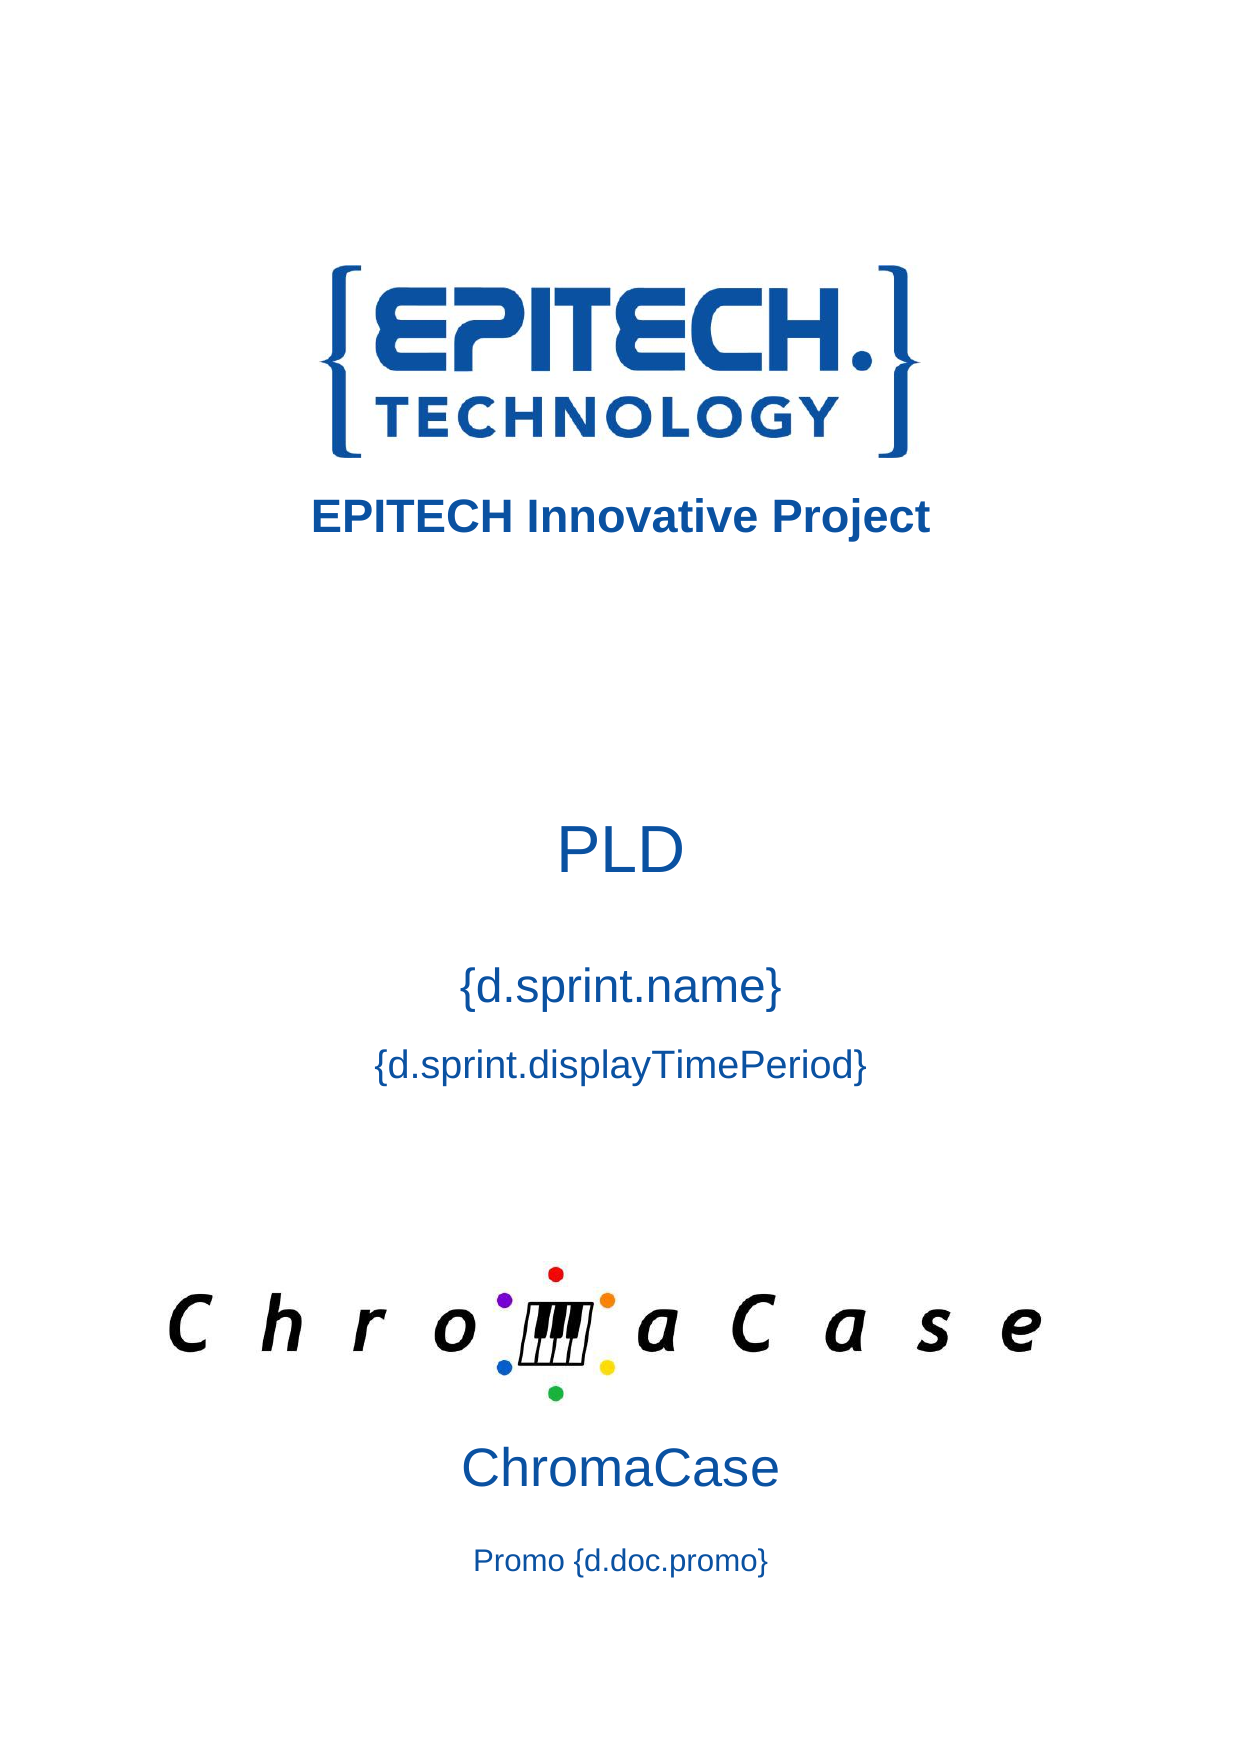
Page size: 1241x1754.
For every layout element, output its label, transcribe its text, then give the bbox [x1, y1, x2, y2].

text Promo {d.doc.promo} [150, 1542, 1091, 1578]
picture [318, 265, 921, 458]
text ChromaCase [150, 1436, 1091, 1498]
text {d.sprint.name} [150, 957, 1091, 1012]
text {d.sprint.displayTimePeriod} [150, 1041, 1091, 1087]
text EPITECH Innovative Project [150, 489, 1091, 543]
text PLD [150, 810, 1091, 887]
picture [155, 1261, 1086, 1406]
